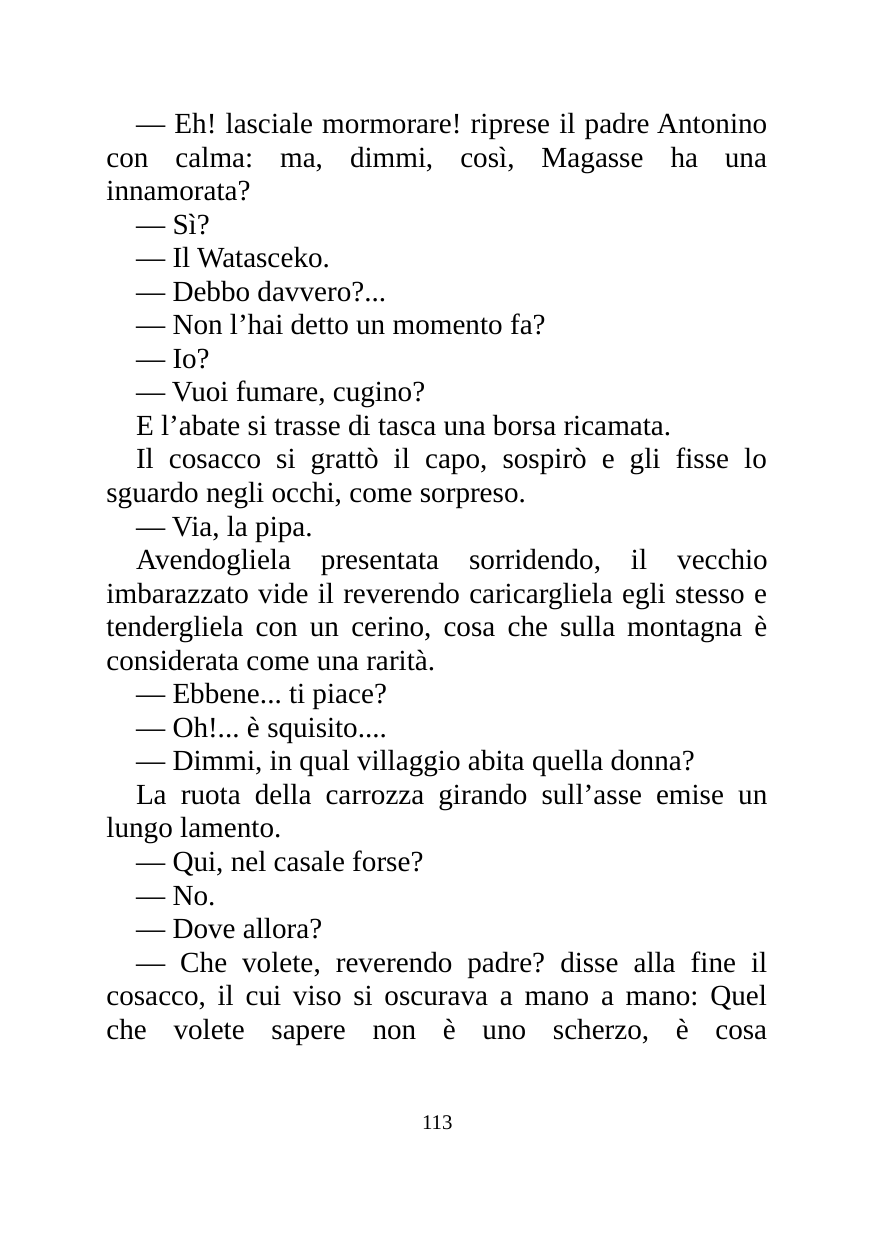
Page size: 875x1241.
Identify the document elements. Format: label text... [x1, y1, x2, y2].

text — No. [106, 878, 768, 911]
text — Qui, nel casale forse? [106, 844, 768, 878]
text E l’abate si trasse di tasca una borsa ricamata. [106, 408, 768, 442]
text — Non l’hai detto un momento fa? [106, 307, 768, 341]
text — Ebbene... ti piace? [106, 676, 768, 710]
text Avendogliela presentata sorridendo, il vecchio imbarazzato vide il reverendo caricargliela egli stesso e tendergliela con un cerino, cosa che sulla montagna è considerata come una rarità. [106, 542, 768, 676]
text — Oh!... è squisito.... [106, 710, 768, 743]
text — Via, la pipa. [106, 509, 768, 542]
text — Sì? [106, 207, 768, 240]
text — Dove allora? [106, 911, 768, 945]
text — Eh! lasciale mormorare! riprese il padre Antonino con calma: ma, dimmi, così, Magasse ha una innamorata? [106, 106, 768, 207]
text — Il Watasceko. [106, 240, 768, 274]
text — Vuoi fumare, cugino? [106, 374, 768, 408]
text — Debbo davvero?... [106, 274, 768, 307]
text — Che volete, reverendo padre? disse alla fine il cosacco, il cui viso si oscurava a mano a mano: Quel che volete sapere non è uno scherzo, è cosa [106, 945, 768, 1045]
text La ruota della carrozza girando sull’asse emise un lungo lamento. [106, 777, 768, 844]
text Il cosacco si grattò il capo, sospirò e gli fisse lo sguardo negli occhi, come sorpreso. [106, 442, 768, 509]
text — Dimmi, in qual villaggio abita quella donna? [106, 743, 768, 777]
text — Io? [106, 341, 768, 374]
